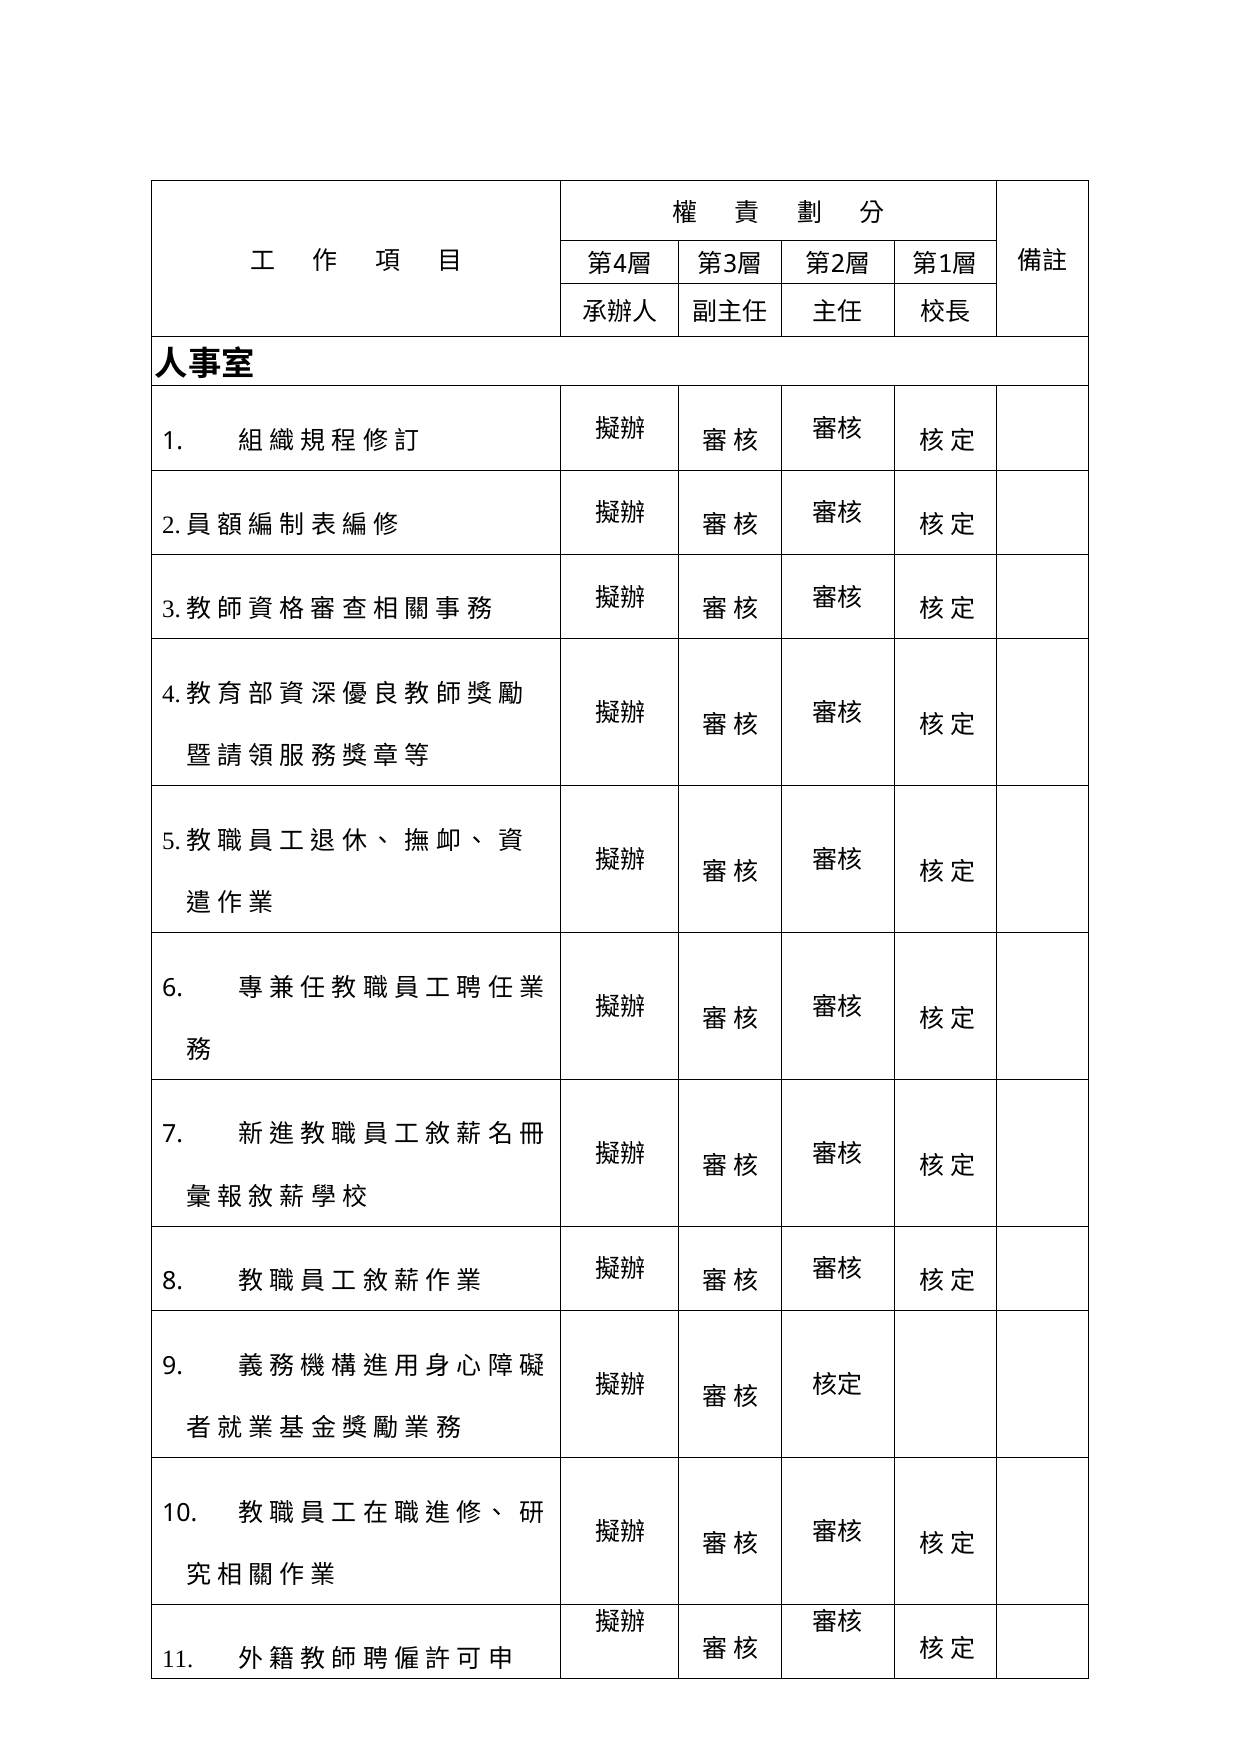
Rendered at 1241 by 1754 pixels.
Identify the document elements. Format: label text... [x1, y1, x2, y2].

table_cell 核定 [895, 639, 996, 785]
table_cell 承辦人 [561, 284, 678, 336]
table_cell [997, 1080, 1088, 1226]
table_cell 核定 [782, 1311, 894, 1457]
table_cell 核定 [895, 471, 996, 554]
table_cell 擬辦 [561, 786, 678, 932]
table_header 權 責 劃 分 [561, 181, 996, 240]
table_cell 員額編制表編修 [152, 471, 560, 554]
table_cell 主任 [782, 284, 894, 336]
table_cell [895, 1311, 996, 1457]
table_cell 核定 [895, 786, 996, 932]
table_cell 核定 [895, 1605, 996, 1678]
table_cell 教師資格審查相關事務 [152, 555, 560, 638]
table_cell 擬辦 [561, 933, 678, 1079]
table_cell 核定 [895, 1227, 996, 1310]
table_cell 核定 [895, 386, 996, 469]
table_cell 審核 [782, 1080, 894, 1226]
table_cell 審核 [782, 933, 894, 1079]
table_cell 教職員工敘薪作業 [152, 1227, 560, 1310]
table_cell 核定 [895, 555, 996, 638]
table_cell 第2層 [782, 241, 894, 283]
table_cell 新進教職員工敘薪名冊彙報敘薪學校 [152, 1080, 560, 1226]
table_header 工 作 項 目 [152, 181, 560, 336]
table_cell 教職員工退休、撫卹、資遣作業 [152, 786, 560, 932]
table_cell 擬辦 [561, 1458, 678, 1604]
table_cell 審核 [679, 1311, 781, 1457]
table_cell [997, 1311, 1088, 1457]
table_cell 審核 [679, 1605, 781, 1678]
table_header 備註 [997, 181, 1088, 336]
table_cell 核定 [895, 1080, 996, 1226]
table_cell 擬辦 [561, 386, 678, 469]
table_cell 審核 [679, 386, 781, 469]
table_cell 審核 [782, 639, 894, 785]
table_cell 擬辦 [561, 1227, 678, 1310]
table_cell 擬辦 [561, 471, 678, 554]
table_cell 擬辦 [561, 639, 678, 785]
table_cell [997, 786, 1088, 932]
table_cell 審核 [782, 471, 894, 554]
table_cell 人事室 [152, 337, 1088, 385]
table_cell 義務機構進用身心障礙者就業基金獎勵業務 [152, 1311, 560, 1457]
table_cell 外籍教師聘僱許可申 [152, 1605, 560, 1678]
table_cell 審核 [782, 386, 894, 469]
table_cell [997, 639, 1088, 785]
table_cell 審核 [679, 933, 781, 1079]
table_cell [997, 1458, 1088, 1604]
table_cell 審核 [679, 1227, 781, 1310]
table_cell 審核 [679, 639, 781, 785]
table_cell 第1層 [895, 241, 996, 283]
table_cell 教職員工在職進修、研究相關作業 [152, 1458, 560, 1604]
table_cell [997, 1605, 1088, 1678]
table_cell [997, 471, 1088, 554]
table_cell 擬辦 [561, 1311, 678, 1457]
table_cell 組織規程修訂 [152, 386, 560, 469]
table_cell [997, 555, 1088, 638]
table_cell 專兼任教職員工聘任業務 [152, 933, 560, 1079]
table_cell 審核 [782, 555, 894, 638]
table_cell [997, 1227, 1088, 1310]
table_cell 核定 [895, 933, 996, 1079]
table_cell 擬辦 [561, 1605, 678, 1678]
table_cell 副主任 [679, 284, 781, 336]
table_cell [997, 386, 1088, 469]
table_cell 第4層 [561, 241, 678, 283]
table_cell 擬辦 [561, 1080, 678, 1226]
table_cell 審核 [679, 1080, 781, 1226]
table_cell 第3層 [679, 241, 781, 283]
table_cell 審核 [782, 1227, 894, 1310]
table_cell 擬辦 [561, 555, 678, 638]
table_cell 教育部資深優良教師獎勵暨請領服務獎章等 [152, 639, 560, 785]
table_cell 審核 [679, 471, 781, 554]
table_cell 核定 [895, 1458, 996, 1604]
table_cell 審核 [679, 1458, 781, 1604]
table_cell 審核 [782, 1605, 894, 1678]
table_cell 審核 [782, 1458, 894, 1604]
table_cell 審核 [679, 555, 781, 638]
table_cell 審核 [679, 786, 781, 932]
table_cell [997, 933, 1088, 1079]
table_cell 校長 [895, 284, 996, 336]
table_cell 審核 [782, 786, 894, 932]
